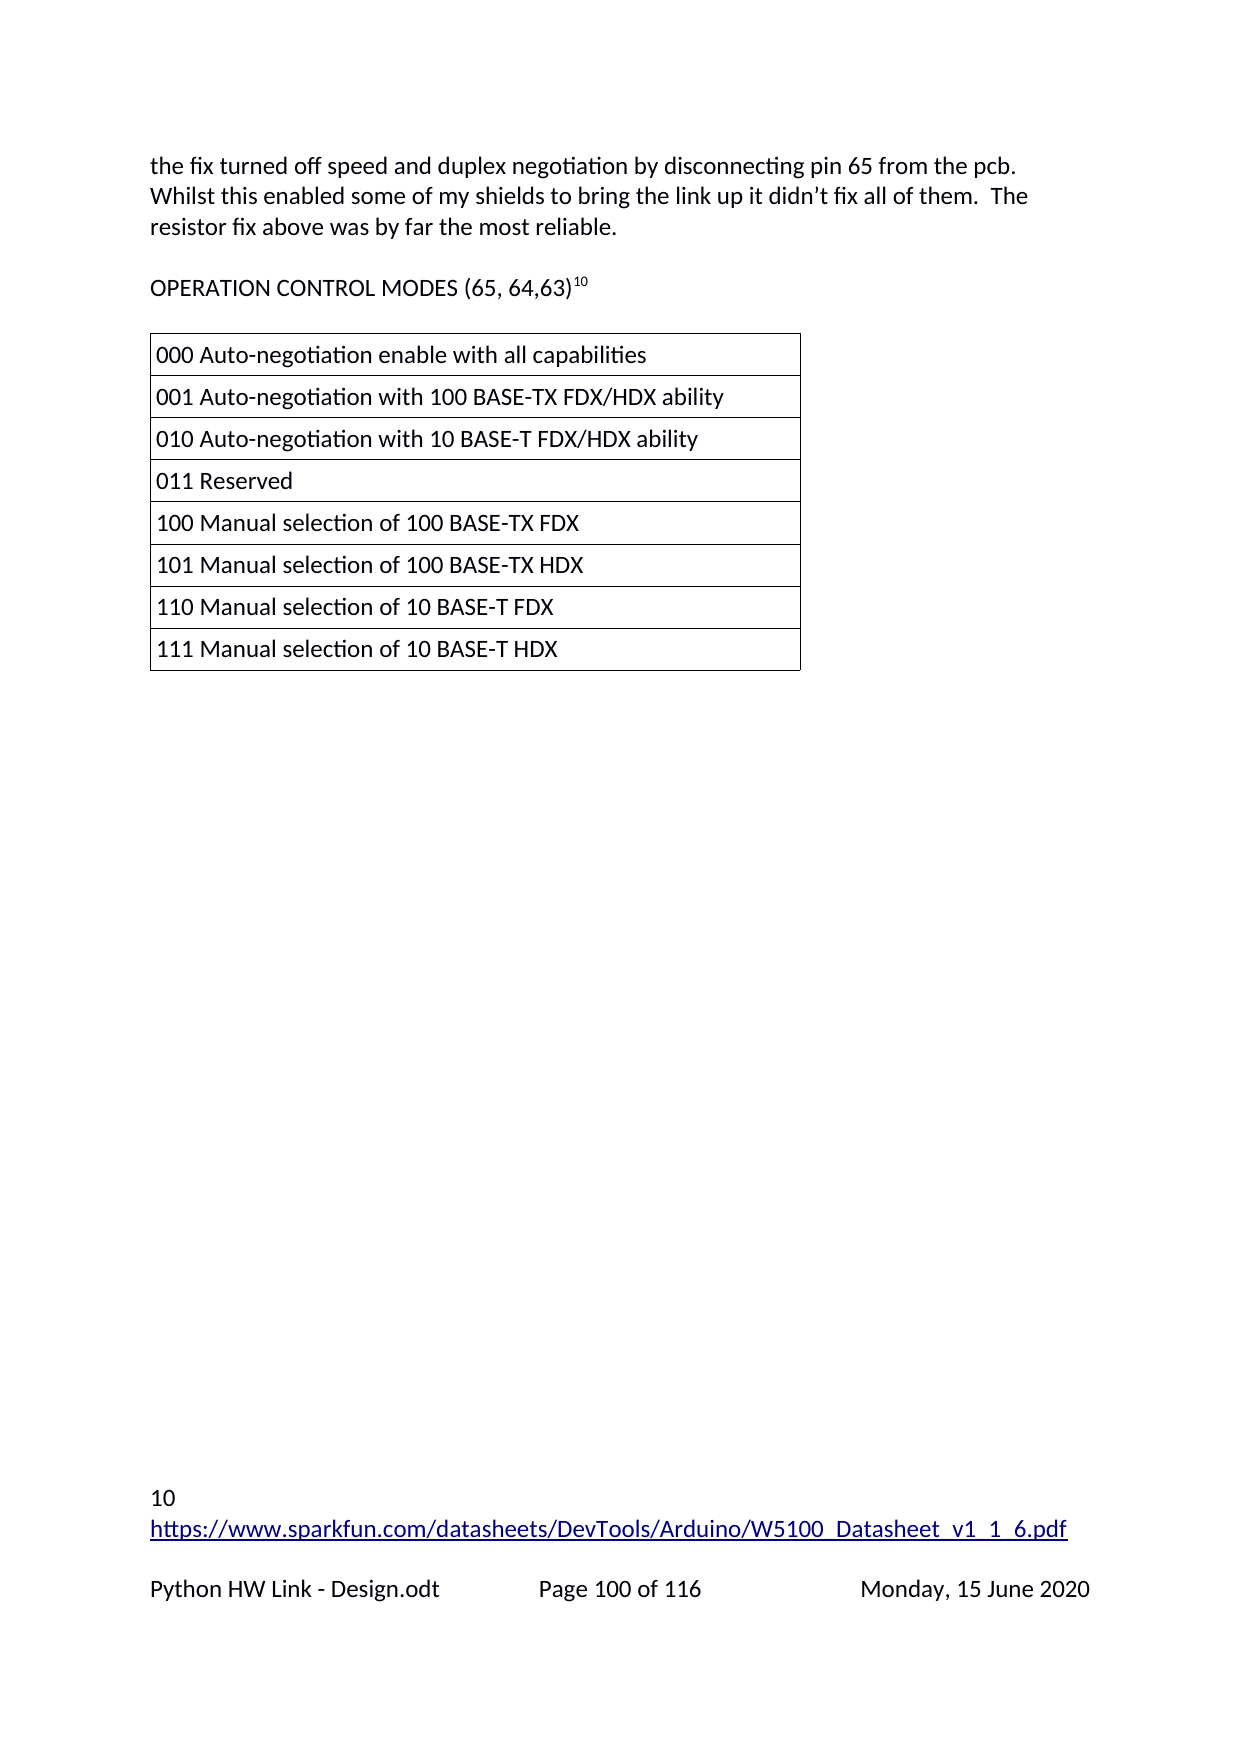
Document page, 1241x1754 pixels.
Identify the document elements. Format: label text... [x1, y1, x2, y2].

table_cell 010 Auto-negotiation with 10 BASE-T FDX/HDX ability [151, 418, 800, 459]
text https://www.sparkfun.com/datasheets/DevTools/Arduino/W5100_Datasheet_v1_1_6.pdf [150, 1482, 1090, 1543]
table_cell 101 Manual selection of 100 BASE-TX HDX [151, 545, 800, 586]
table_cell 001 Auto-negotiation with 100 BASE-TX FDX/HDX ability [151, 376, 800, 417]
table_cell 111 Manual selection of 10 BASE-T HDX [151, 629, 800, 670]
text the fix turned off speed and duplex negotiation by disconnecting pin 65 from the pcb. Whilst this enabled some of my shields to bring the link up it didn’t fix all of them. The resistor fix above was by far the most reliable. [150, 150, 1090, 242]
text OPERATION CONTROL MODES (65, 64,63) [150, 272, 1090, 303]
table_cell 110 Manual selection of 10 BASE-T FDX [151, 587, 800, 628]
table_header 000 Auto-negotiation enable with all capabilities [151, 334, 800, 375]
table_cell 011 Reserved [151, 460, 800, 501]
table_cell 100 Manual selection of 100 BASE-TX FDX [151, 502, 800, 543]
